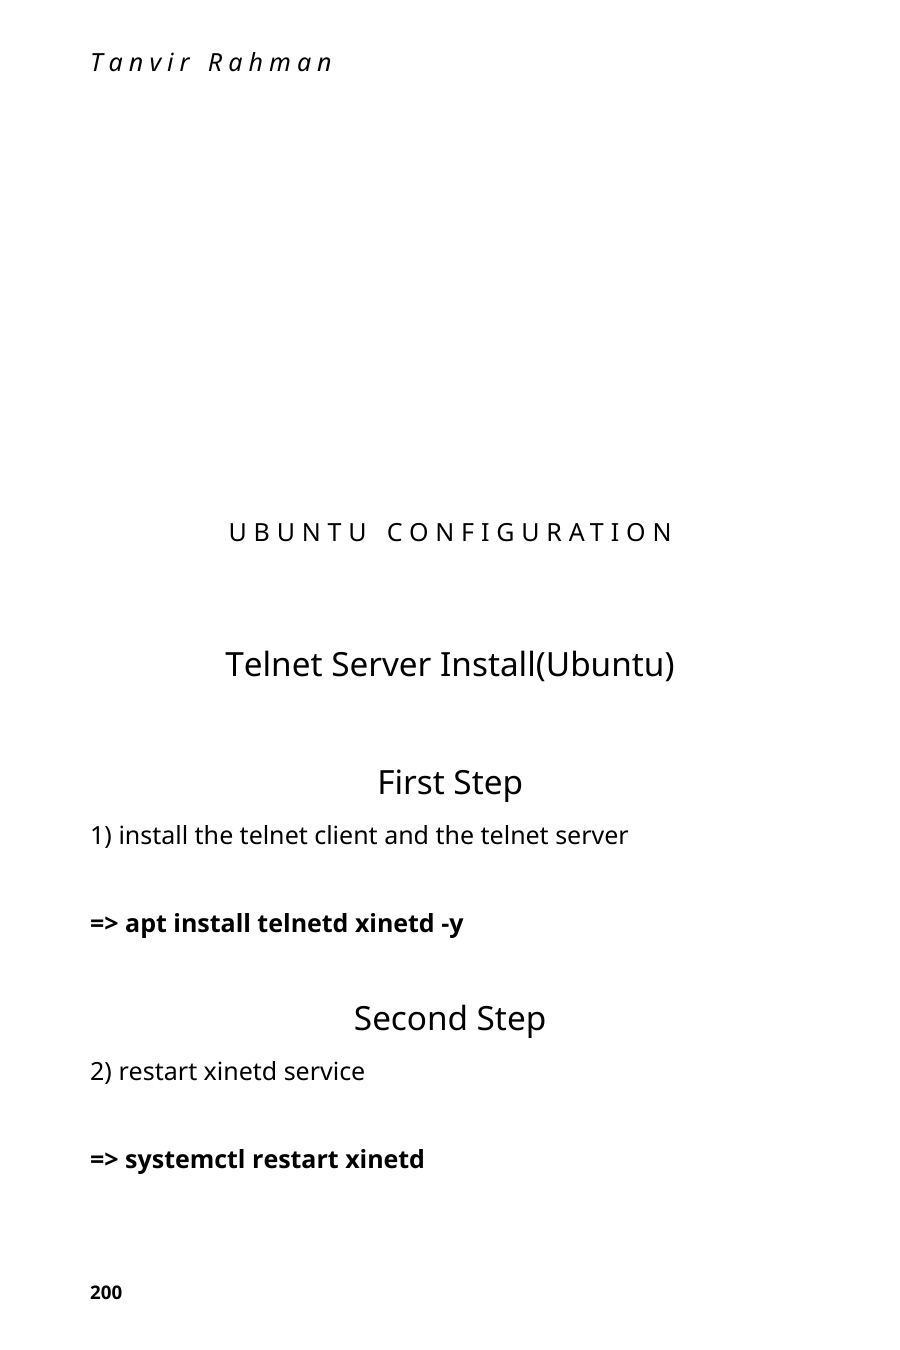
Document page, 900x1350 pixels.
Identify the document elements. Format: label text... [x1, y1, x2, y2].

text 2) restart xinetd service [90, 1054, 810, 1088]
text Telnet Server Install(Ubuntu) [90, 641, 810, 686]
text First Step [90, 759, 810, 804]
text => apt install telnetd xinetd -y [90, 906, 810, 940]
text Second Step [90, 995, 810, 1040]
text => systemctl restart xinetd [90, 1142, 810, 1176]
subtitle UBUNTU CONFIGURATION [90, 515, 810, 549]
text 1) install the telnet client and the telnet server [90, 818, 810, 852]
